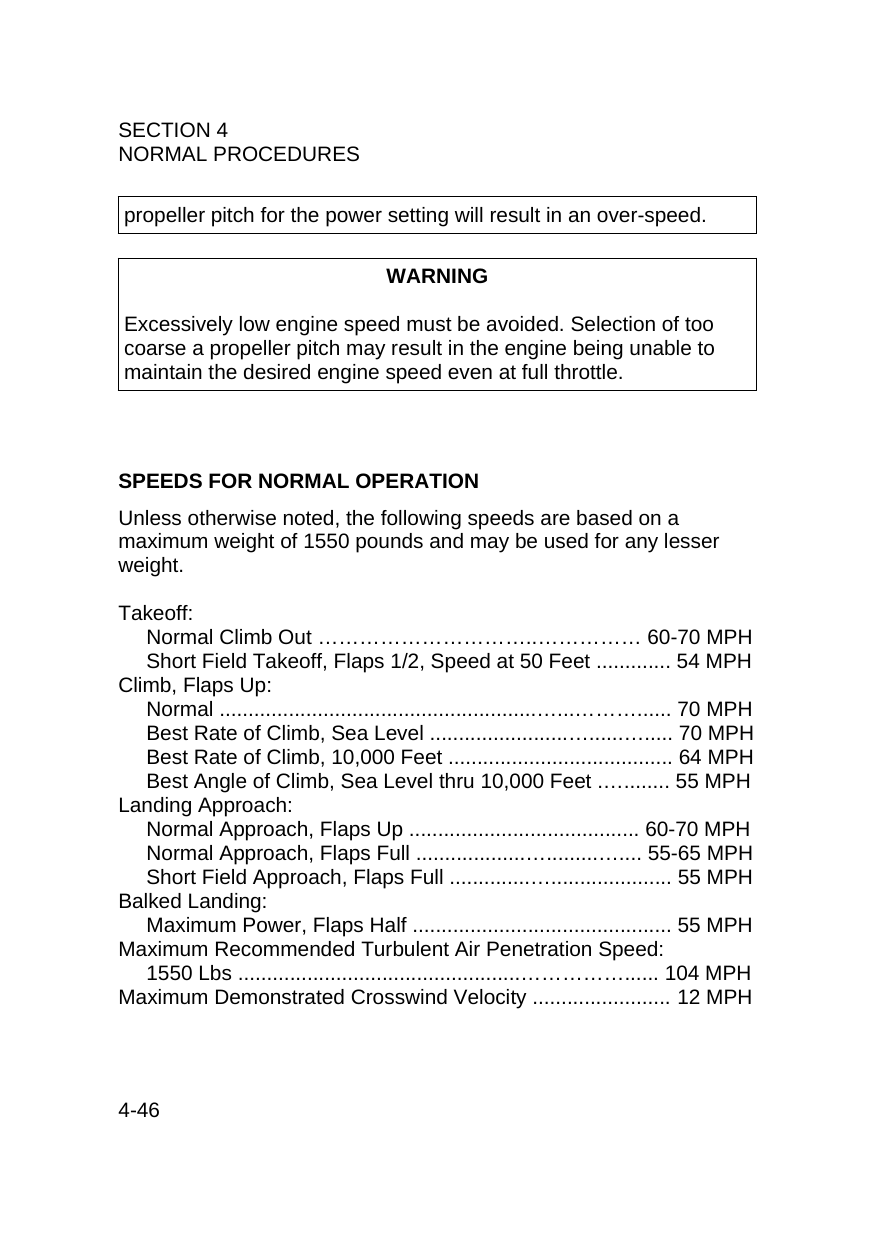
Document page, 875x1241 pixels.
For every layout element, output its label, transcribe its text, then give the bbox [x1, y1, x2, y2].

subtitle SPEEDS FOR NORMAL OPERATION [118, 469, 756, 493]
text Unless otherwise noted, the following speeds are based on a maximum weight of 1550 pounds and may be used for any lesser weight. [118, 505, 756, 577]
text Short Field Takeoff, Flaps 1/2, Speed at 50 Feet ............. 54 MPH [146, 649, 756, 673]
text Maximum Recommended Turbulent Air Penetration Speed: [118, 937, 756, 961]
text Maximum Power, Flaps Half ............................................. 55 MPH [146, 913, 756, 937]
text Maximum Demonstrated Crosswind Velocity ........................ 12 MPH [118, 984, 756, 1008]
text Best Rate of Climb, Sea Level ........................…......…..... 70 MPH [146, 721, 756, 745]
text Takeoff: [118, 601, 756, 625]
table_header WARNING Excessively low engine speed must be avoided. Selection of too coarse a propeller pitch may result in the engine being unable to maintain the desired engine speed even at full throttle. [119, 259, 756, 390]
text Balked Landing: [118, 889, 756, 913]
text Normal Approach, Flaps Full ...................….........….... 55-65 MPH [146, 841, 756, 865]
text Short Field Approach, Flaps Full ..............…..................... 55 MPH [146, 865, 756, 889]
text Normal Approach, Flaps Up ........................................ 60-70 MPH [146, 817, 756, 841]
text Climb, Flaps Up: [118, 673, 756, 697]
text Normal .......................................................…...………...... 70 MPH [146, 697, 756, 721]
text Landing Approach: [118, 793, 756, 817]
text Best Angle of Climb, Sea Level thru 10,000 Feet .…........ 55 MPH [146, 769, 756, 793]
text Best Rate of Climb, 10,000 Feet ....................................... 64 MPH [146, 745, 756, 769]
text 1550 Lbs .................................................……………...... 104 MPH [146, 961, 756, 984]
table_header propeller pitch for the power setting will result in an over-speed. [119, 197, 756, 232]
text Normal Climb Out …………………………..…………… 60-70 MPH [146, 625, 756, 649]
